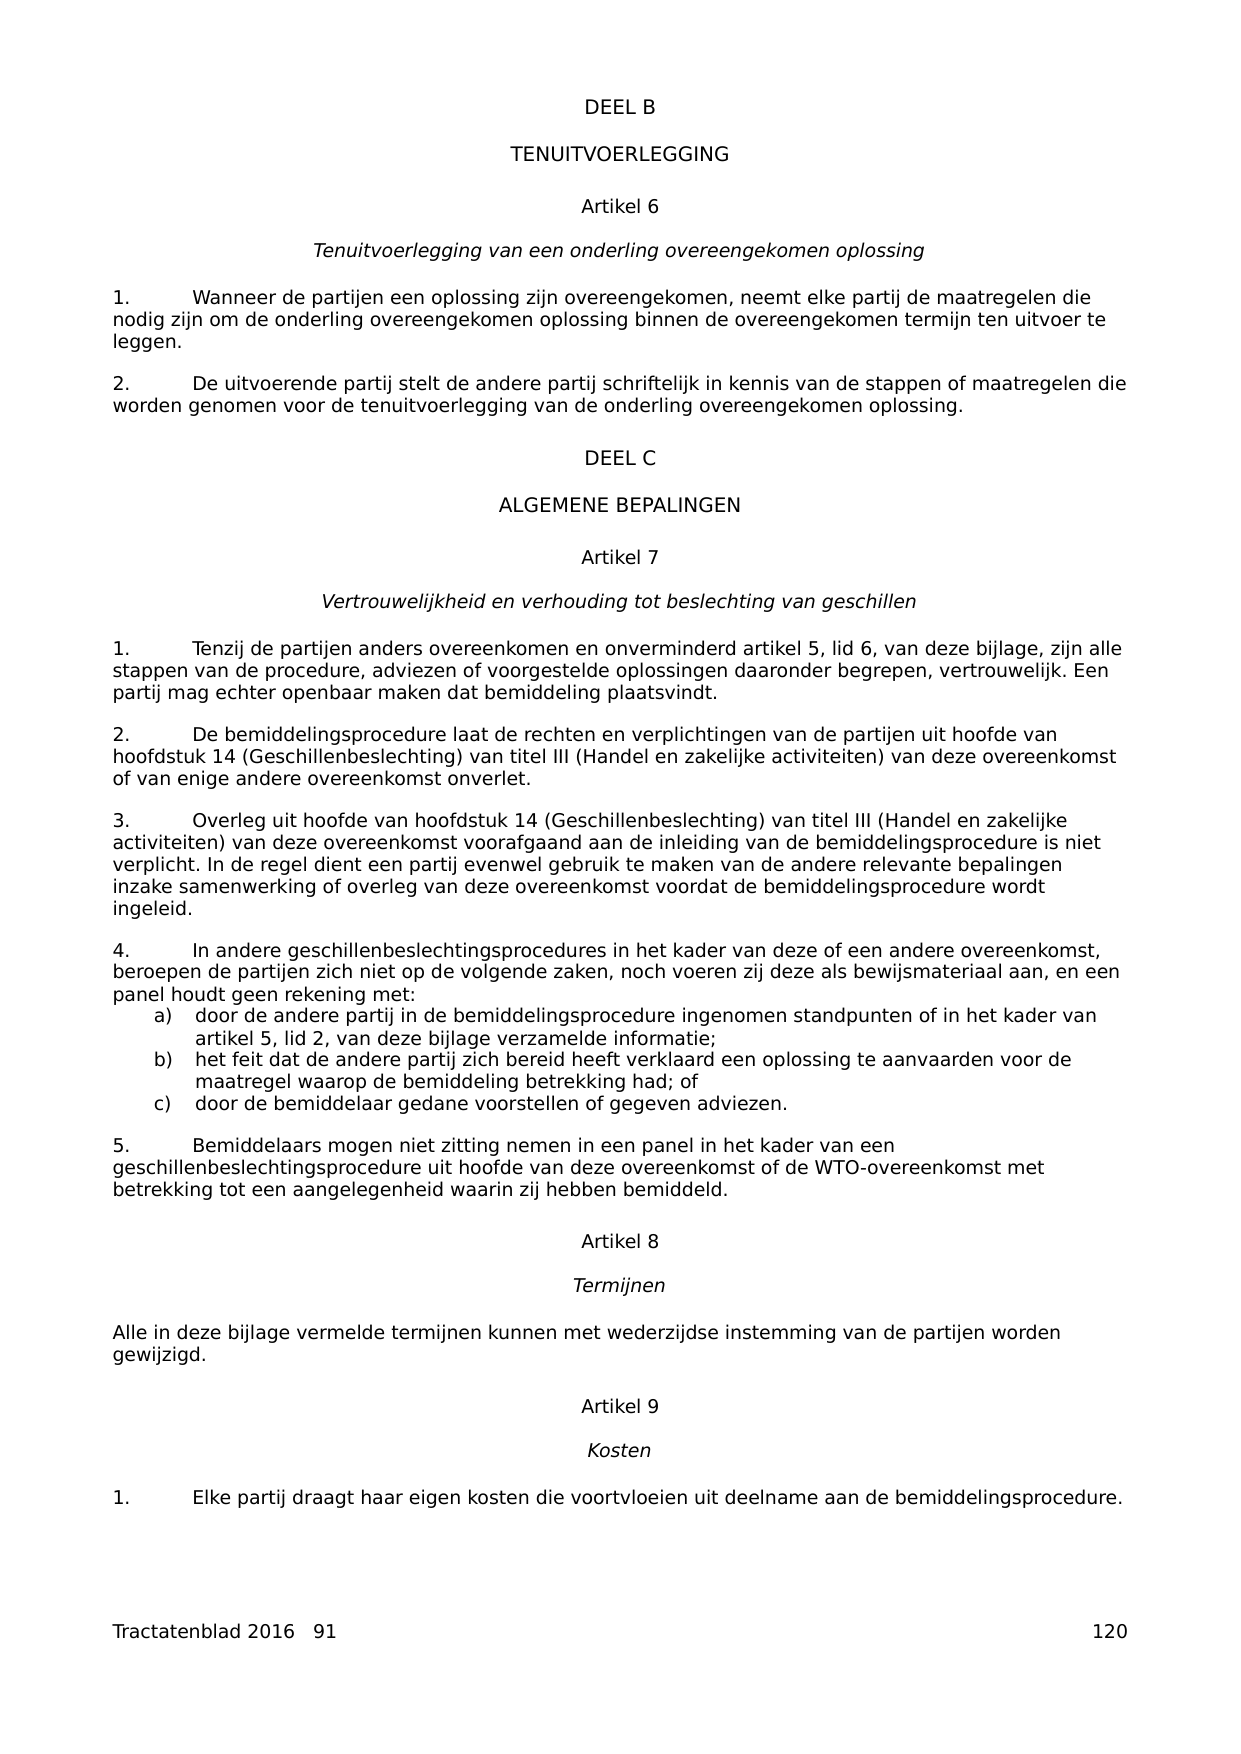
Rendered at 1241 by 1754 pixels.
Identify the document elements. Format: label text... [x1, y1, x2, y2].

text b) het feit dat de andere partij zich bereid heeft verklaard een oplossing te aanvaarden voor de maatregel waarop de bemiddeling betrekking had; of [153, 1049, 1128, 1093]
subtitle Artikel 7 Vertrouwelijkheid en verhouding tot beslechting van geschillen [112, 547, 1128, 613]
subtitle Artikel 6 Tenuitvoerlegging van een onderling overeengekomen oplossing [112, 196, 1128, 262]
text 3. Overleg uit hoofde van hoofdstuk 14 (Geschillenbeslechting) van titel III (Handel en zakelijke activiteiten) van deze overeenkomst voorafgaand aan de inleiding van de bemiddelingsprocedure is niet verplicht. In de regel dient een partij evenwel gebruik te maken van de andere relevante bepalingen inzake samenwerking of overleg van deze overeenkomst voordat de bemiddelingsprocedure wordt ingeleid. [112, 809, 1128, 919]
text 4. In andere geschillenbeslechtingsprocedures in het kader van deze of een andere overeenkomst, beroepen de partijen zich niet op de volgende zaken, noch voeren zij deze als bewijsmateriaal aan, en een panel houdt geen rekening met: [112, 939, 1128, 1005]
subtitle DEEL C ALGEMENE BEPALINGEN [112, 447, 1128, 517]
text c) door de bemiddelaar gedane voorstellen of gegeven adviezen. [153, 1093, 1128, 1115]
text 5. Bemiddelaars mogen niet zitting nemen in een panel in het kader van een geschillenbeslechtingsprocedure uit hoofde van deze overeenkomst of de WTO-overeenkomst met betrekking tot een aangelegenheid waarin zij hebben bemiddeld. [112, 1135, 1128, 1201]
text 1. Tenzij de partijen anders overeenkomen en onverminderd artikel 5, lid 6, van deze bijlage, zijn alle stappen van de procedure, adviezen of voorgestelde oplossingen daaronder begrepen, vertrouwelijk. Een partij mag echter openbaar maken dat bemiddeling plaatsvindt. [112, 638, 1128, 704]
text Alle in deze bijlage vermelde termijnen kunnen met wederzijdse instemming van de partijen worden gewijzigd. [112, 1322, 1128, 1366]
text 2. De uitvoerende partij stelt de andere partij schriftelijk in kennis van de stappen of maatregelen die worden genomen voor de tenuitvoerlegging van de onderling overeengekomen oplossing. [112, 373, 1128, 417]
text 1. Wanneer de partijen een oplossing zijn overeengekomen, neemt elke partij de maatregelen die nodig zijn om de onderling overeengekomen oplossing binnen de overeengekomen termijn ten uitvoer te leggen. [112, 287, 1128, 353]
subtitle DEEL B TENUITVOERLEGGING [112, 96, 1128, 166]
text a) door de andere partij in de bemiddelingsprocedure ingenomen standpunten of in het kader van artikel 5, lid 2, van deze bijlage verzamelde informatie; [153, 1005, 1128, 1049]
subtitle Artikel 8 Termijnen [112, 1231, 1128, 1297]
subtitle Artikel 9 Kosten [112, 1396, 1128, 1462]
text 1. Elke partij draagt haar eigen kosten die voortvloeien uit deelname aan de bemiddelingsprocedure. [112, 1487, 1128, 1509]
text 2. De bemiddelingsprocedure laat de rechten en verplichtingen van de partijen uit hoofde van hoofdstuk 14 (Geschillenbeslechting) van titel III (Handel en zakelijke activiteiten) van deze overeenkomst of van enige andere overeenkomst onverlet. [112, 724, 1128, 789]
